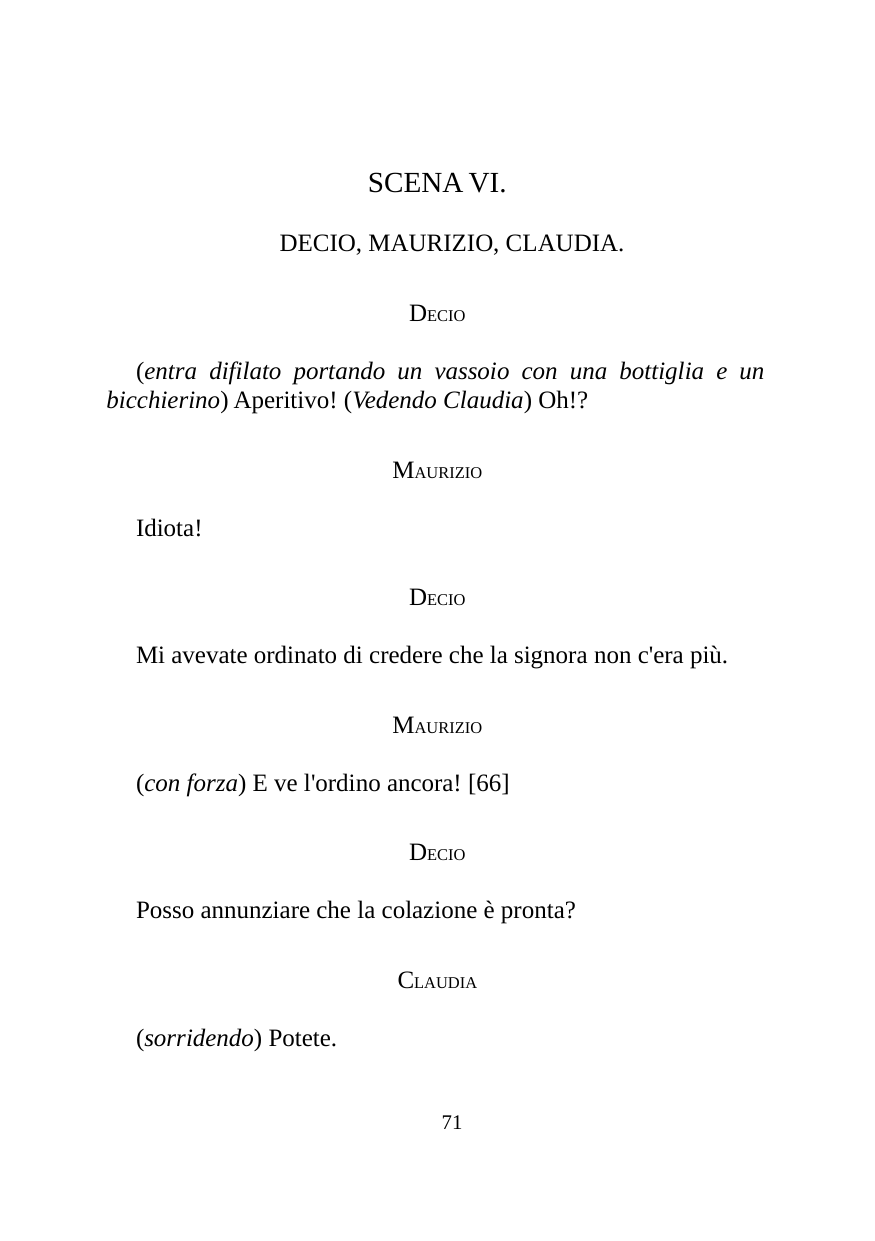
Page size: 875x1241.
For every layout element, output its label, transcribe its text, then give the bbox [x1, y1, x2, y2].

text Decio [106, 582, 768, 611]
text Mi avevate ordinato di credere che la signora non c'era più. [106, 640, 768, 669]
text (entra difilato portando un vassoio con una bottiglia e un bicchierino) Aperitivo! (Vedendo Claudia) Oh!? [106, 356, 768, 414]
subtitle SCENA VI. [106, 165, 768, 199]
text Posso annunziare che la colazione è pronta? [106, 895, 768, 924]
text Claudia [106, 965, 768, 994]
text Maurizio [106, 710, 768, 739]
text Decio [106, 837, 768, 866]
text Maurizio [106, 455, 768, 483]
text (con forza) E ve l'ordino ancora! [66] [106, 768, 768, 797]
text Idiota! [106, 513, 768, 541]
text Decio [106, 298, 768, 327]
text DECIO, MAURIZIO, CLAUDIA. [106, 228, 768, 257]
text (sorridendo) Potete. [106, 1023, 768, 1052]
